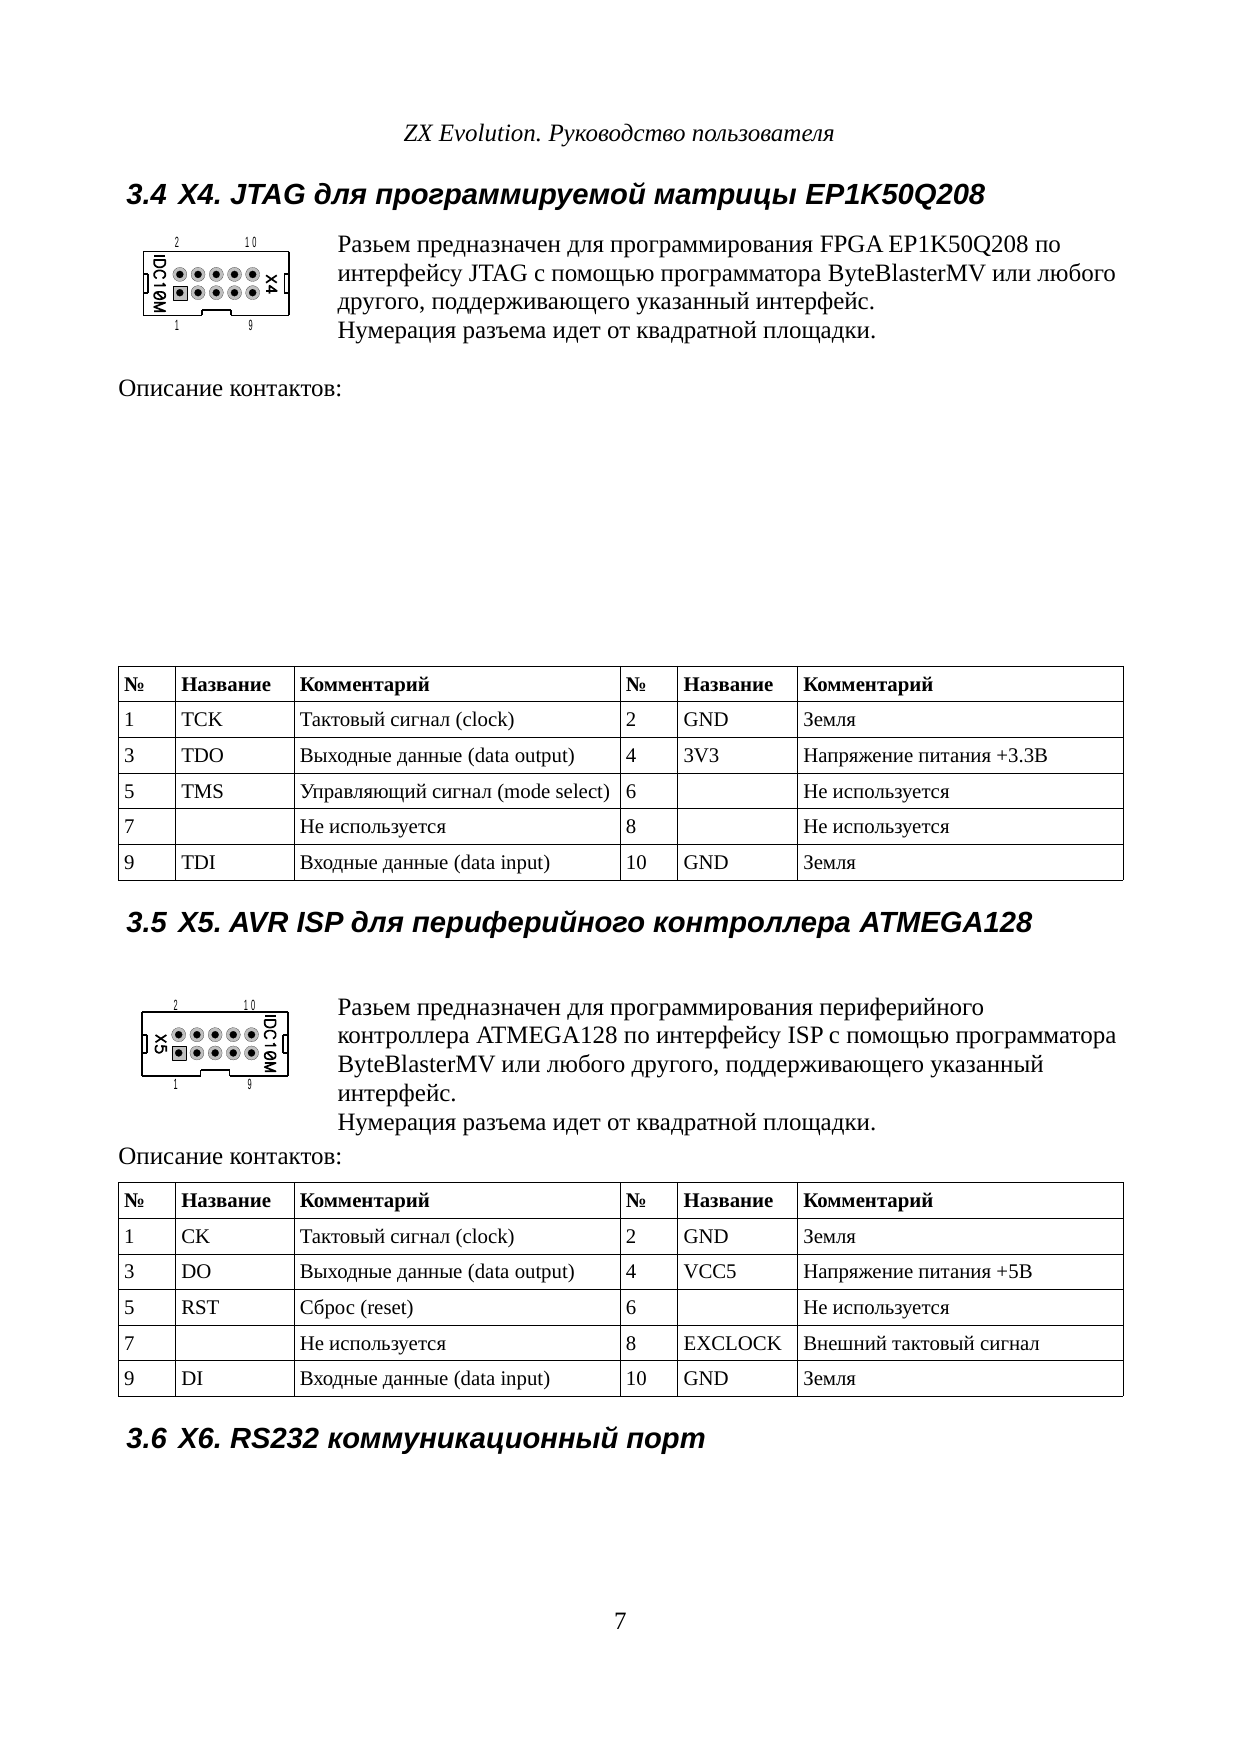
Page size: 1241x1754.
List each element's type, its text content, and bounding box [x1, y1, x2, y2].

table_cell TDO [176, 738, 294, 773]
table_cell GND [678, 845, 797, 879]
table_cell [176, 1326, 294, 1360]
table_cell 3V3 [678, 738, 797, 773]
table_cell Не используется [798, 774, 1123, 808]
table_cell [176, 809, 294, 844]
table_cell 1 [119, 702, 175, 737]
text Описание контактов: [118, 373, 1122, 401]
table_cell 8 [621, 809, 677, 844]
table_cell Земля [798, 702, 1123, 737]
subtitle X5. AVR ISP для периферийного контроллера ATMEGA128 [118, 905, 1122, 938]
subtitle X6. RS232 коммуникационный порт [118, 1421, 1122, 1455]
table_cell Сброс (reset) [295, 1290, 620, 1325]
subtitle X4. JTAG для программируемой матрицы EP1K50Q208 [118, 177, 1122, 211]
table_cell DI [176, 1361, 294, 1396]
table_cell 5 [119, 774, 175, 808]
table_cell CK [176, 1219, 294, 1253]
table_header № [621, 1183, 677, 1218]
table_cell 3 [119, 1255, 175, 1289]
table_cell 8 [621, 1326, 677, 1360]
table_header Комментарий [798, 1183, 1123, 1218]
table_cell Выходные данные (data output) [295, 738, 620, 773]
table_cell 5 [119, 1290, 175, 1325]
table_cell Управляющий сигнал (mode select) [295, 774, 620, 808]
table_cell GND [678, 702, 797, 737]
table_cell Не используется [295, 809, 620, 844]
table_cell 3 [119, 738, 175, 773]
table_cell EXCLOCK [678, 1326, 797, 1360]
text Описание контактов: [118, 1141, 1122, 1170]
table_cell Входные данные (data input) [295, 1361, 620, 1396]
table_header Комментарий [295, 1183, 620, 1218]
table_cell [678, 809, 797, 844]
table_header № [621, 667, 677, 701]
table_cell 2 [621, 702, 677, 737]
table_cell GND [678, 1219, 797, 1253]
table_cell DO [176, 1255, 294, 1289]
table_header Название [678, 667, 797, 701]
table_cell 6 [621, 1290, 677, 1325]
table_cell GND [678, 1361, 797, 1396]
table_header Название [176, 1183, 294, 1218]
table_cell 4 [621, 738, 677, 773]
table_cell [678, 774, 797, 808]
table_header Комментарий [295, 667, 620, 701]
table_cell 4 [621, 1255, 677, 1289]
table_cell 1 [119, 1219, 175, 1253]
table_cell 6 [621, 774, 677, 808]
table_header [118, 986, 331, 1141]
table_cell TMS [176, 774, 294, 808]
table_header Название [176, 667, 294, 701]
table_header [118, 223, 331, 373]
table_cell TDI [176, 845, 294, 879]
table_header Комментарий [798, 667, 1123, 701]
table_cell Земля [798, 1219, 1123, 1253]
table_cell TCK [176, 702, 294, 737]
table_cell 2 [621, 1219, 677, 1253]
table_cell Не используется [798, 1290, 1123, 1325]
table_header № [119, 667, 175, 701]
table_header Разьем предназначен для программирования периферийного контроллера ATMEGA128 по интерфейсу ISP с помощью программатора ByteBlasterMV или любого другого, поддерживающего указанный интерфейс. Нумерация разъема идет от квадратной площадки. [331, 986, 1123, 1141]
table_cell 7 [119, 1326, 175, 1360]
table_cell 9 [119, 1361, 175, 1396]
table_cell 10 [621, 845, 677, 879]
table_cell [678, 1290, 797, 1325]
table_cell Входные данные (data input) [295, 845, 620, 879]
table_cell Выходные данные (data output) [295, 1255, 620, 1289]
table_cell 10 [621, 1361, 677, 1396]
table_cell Напряжение питания +5В [798, 1255, 1123, 1289]
table_cell Тактовый сигнал (clock) [295, 702, 620, 737]
table_header № [119, 1183, 175, 1218]
table_cell VCC5 [678, 1255, 797, 1289]
table_cell Тактовый сигнал (clock) [295, 1219, 620, 1253]
table_cell Земля [798, 1361, 1123, 1396]
table_cell Внешний тактовый сигнал [798, 1326, 1123, 1360]
table_cell Не используется [295, 1326, 620, 1360]
table_header Название [678, 1183, 797, 1218]
table_cell 7 [119, 809, 175, 844]
table_cell RST [176, 1290, 294, 1325]
table_cell Не используется [798, 809, 1123, 844]
table_cell Напряжение питания +3.3В [798, 738, 1123, 773]
table_header Разьем предназначен для программирования FPGA EP1K50Q208 по интерфейсу JTAG с помощью программатора ByteBlasterMV или любого другого, поддерживающего указанный интерфейс. Нумерация разъема идет от квадратной площадки. [331, 223, 1123, 373]
table_cell Земля [798, 845, 1123, 879]
table_cell 9 [119, 845, 175, 879]
